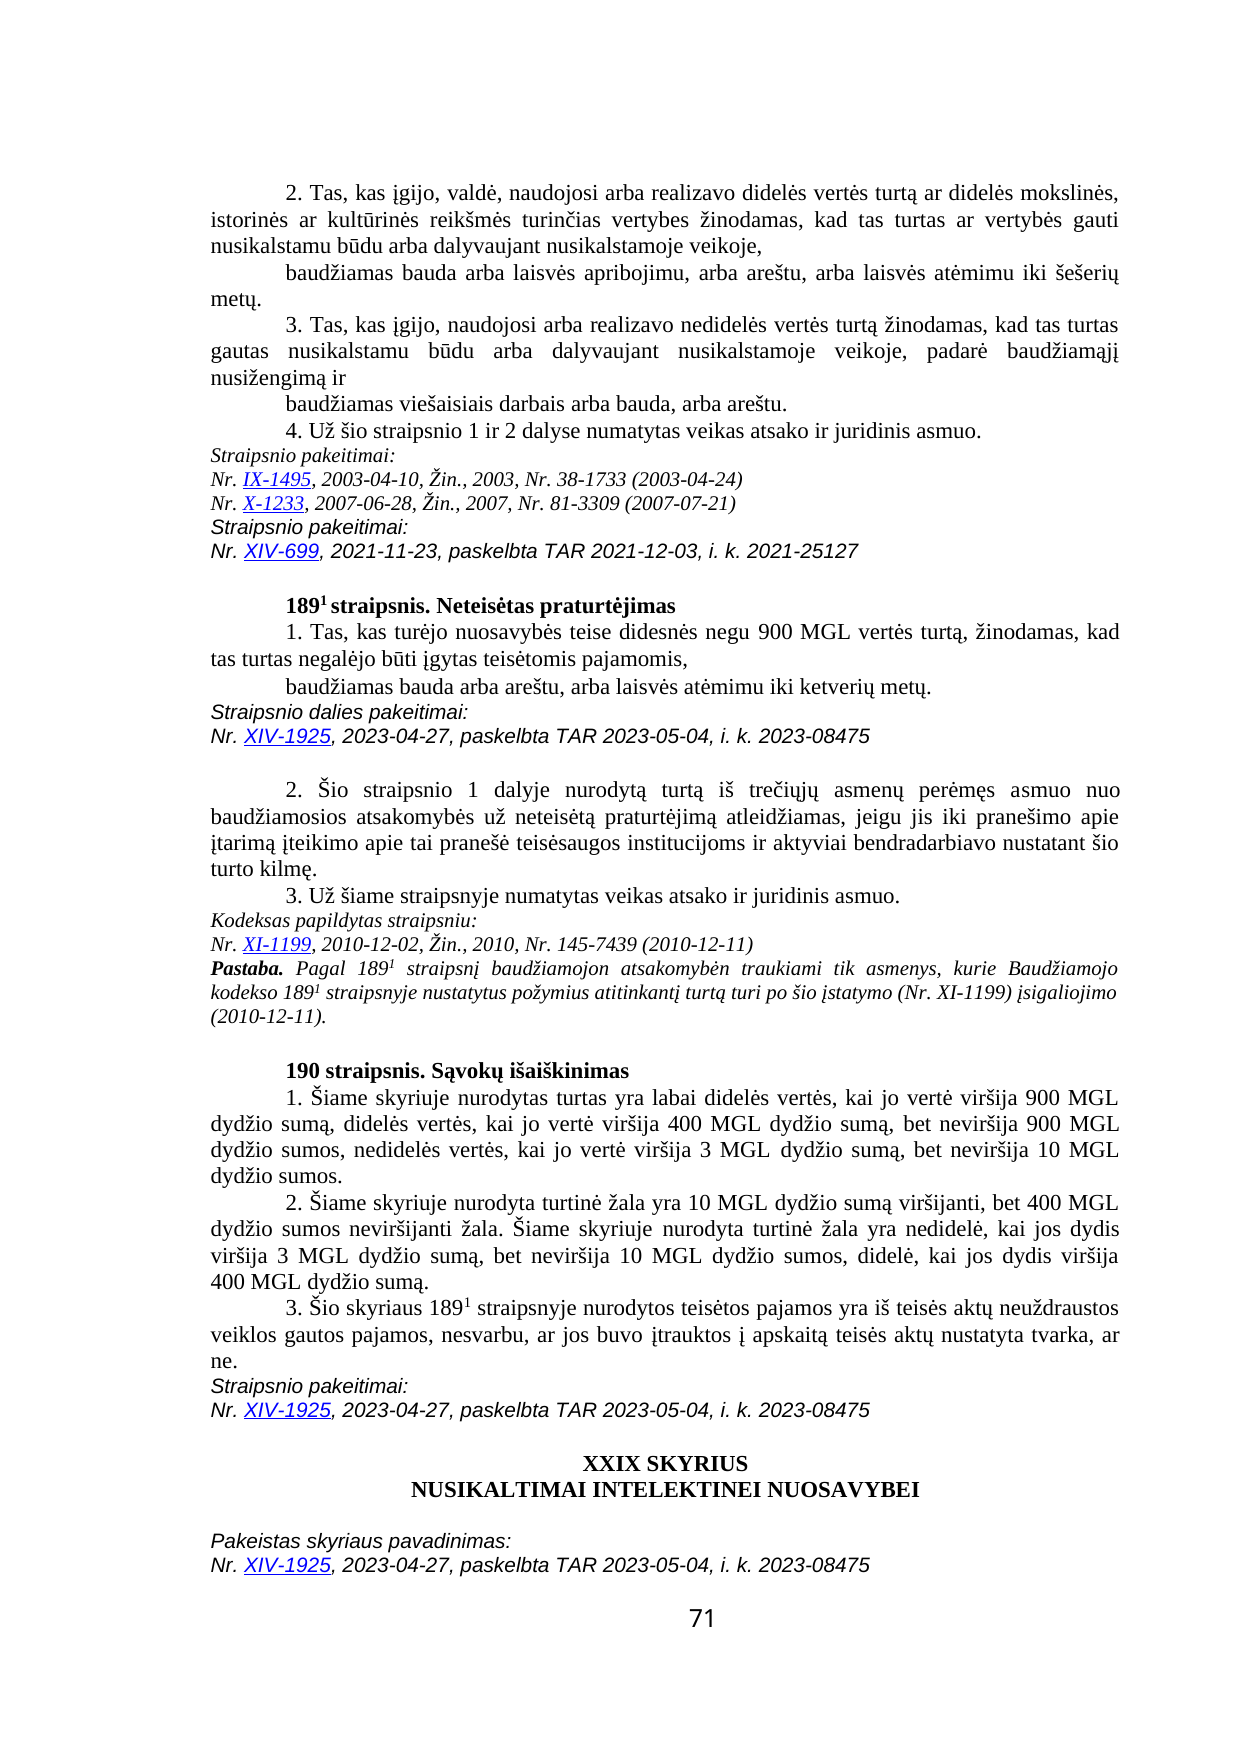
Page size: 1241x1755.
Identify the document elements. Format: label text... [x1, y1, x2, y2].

text Straipsnio dalies pakeitimai: [210, 700, 1120, 724]
text 1. Tas, kas turėjo nuosavybės teise didesnės negu 900 MGL vertės turtą, žinodamas, kad tas turtas negalėjo būti įgytas teisėtomis pajamomis, [210, 618, 1120, 671]
text Straipsnio pakeitimai: [210, 1373, 1120, 1397]
text 2. Tas, kas įgijo, valdė, naudojosi arba realizavo didelės vertės turtą ar didelės mokslinės, istorinės ar kultūrinės reikšmės turinčias vertybes žinodamas, kad tas turtas ar vertybės gauti nusikalstamu būdu arba dalyvaujant nusikalstamoje veikoje, [210, 179, 1120, 258]
text Straipsnio pakeitimai: [210, 443, 1120, 467]
text 3. Šio skyriaus 1891 straipsnyje nurodytos teisėtos pajamos yra iš teisės aktų neuždraustos veiklos gautos pajamos, nesvarbu, ar jos buvo įtrauktos į apskaitą teisės aktų nustatyta tvarka, ar ne. [210, 1294, 1120, 1373]
text baudžiamas bauda arba areštu, arba laisvės atėmimu iki ketverių metų. [210, 671, 1120, 700]
text Kodeksas papildytas straipsniu: [210, 908, 1120, 932]
text Pakeistas skyriaus pavadinimas: [210, 1529, 1120, 1553]
text 4. Už šio straipsnio 1 ir 2 dalyse numatytas veikas atsako ir juridinis asmuo. [210, 417, 1120, 443]
text 3. Tas, kas įgijo, naudojosi arba realizavo nedidelės vertės turtą žinodamas, kad tas turtas gautas nusikalstamu būdu arba dalyvaujant nusikalstamoje veikoje, padarė baudžiamąjį nusižengimą ir [210, 311, 1120, 390]
text Nr. XIV-699, 2021-11-23, paskelbta TAR 2021-12-03, i. k. 2021-25127 [210, 539, 1120, 563]
text Nr. XIV-1925, 2023-04-27, paskelbta TAR 2023-05-04, i. k. 2023-08475 [210, 1397, 1120, 1421]
text baudžiamas bauda arba laisvės apribojimu, arba areštu, arba laisvės atėmimu iki šešerių metų. [210, 258, 1120, 311]
text 190 straipsnis. Sąvokų išaiškinimas [210, 1057, 1120, 1083]
text 3. Už šiame straipsnyje numatytas veikas atsako ir juridinis asmuo. [210, 882, 1120, 908]
text baudžiamas viešaisiais darbais arba bauda, arba areštu. [210, 390, 1120, 417]
text Pastaba. Pagal 1891 straipsnį baudžiamojon atsakomybėn traukiami tik asmenys, kurie Baudžiamojo kodekso 1891 straipsnyje nustatytus požymius atitinkantį turtą turi po šio įstatymo (Nr. XI-1199) įsigaliojimo (2010-12-11). [210, 956, 1120, 1028]
text Nr. XIV-1925, 2023-04-27, paskelbta TAR 2023-05-04, i. k. 2023-08475 [210, 1553, 1120, 1577]
subtitle XXIX SKYRIUS [210, 1450, 1120, 1476]
text NUSIKALTIMAI INTELEKTINEI NUOSAVYBEI [210, 1476, 1120, 1503]
text Nr. IX-1495, 2003-04-10, Žin., 2003, Nr. 38-1733 (2003-04-24) [210, 467, 1120, 491]
text 2. Šiame skyriuje nurodyta turtinė žala yra 10 MGL dydžio sumą viršijanti, bet 400 MGL dydžio sumos neviršijanti žala. Šiame skyriuje nurodyta turtinė žala yra nedidelė, kai jos dydis viršija 3 MGL dydžio sumą, bet neviršija 10 MGL dydžio sumos, didelė, kai jos dydis viršija 400 MGL dydžio sumą. [210, 1189, 1120, 1294]
text 2. Šio straipsnio 1 dalyje nurodytą turtą iš trečiųjų asmenų perėmęs asmuo nuo baudžiamosios atsakomybės už neteisėtą praturtėjimą atleidžiamas, jeigu jis iki pranešimo apie įtarimą įteikimo apie tai pranešė teisėsaugos institucijoms ir aktyviai bendradarbiavo nustatant šio turto kilmę. [210, 776, 1120, 882]
text Straipsnio pakeitimai: [210, 515, 1120, 539]
text Nr. X-1233, 2007-06-28, Žin., 2007, Nr. 81-3309 (2007-07-21) [210, 491, 1120, 515]
text Nr. XIV-1925, 2023-04-27, paskelbta TAR 2023-05-04, i. k. 2023-08475 [210, 724, 1120, 748]
text 1891 straipsnis. Neteisėtas praturtėjimas [210, 592, 1120, 618]
text Nr. XI-1199, 2010-12-02, Žin., 2010, Nr. 145-7439 (2010-12-11) [210, 932, 1120, 956]
text 1. Šiame skyriuje nurodytas turtas yra labai didelės vertės, kai jo vertė viršija 900 MGL dydžio sumą, didelės vertės, kai jo vertė viršija 400 MGL dydžio sumą, bet neviršija 900 MGL dydžio sumos, nedidelės vertės, kai jo vertė viršija 3 MGL dydžio sumą, bet neviršija 10 MGL dydžio sumos. [210, 1083, 1120, 1189]
